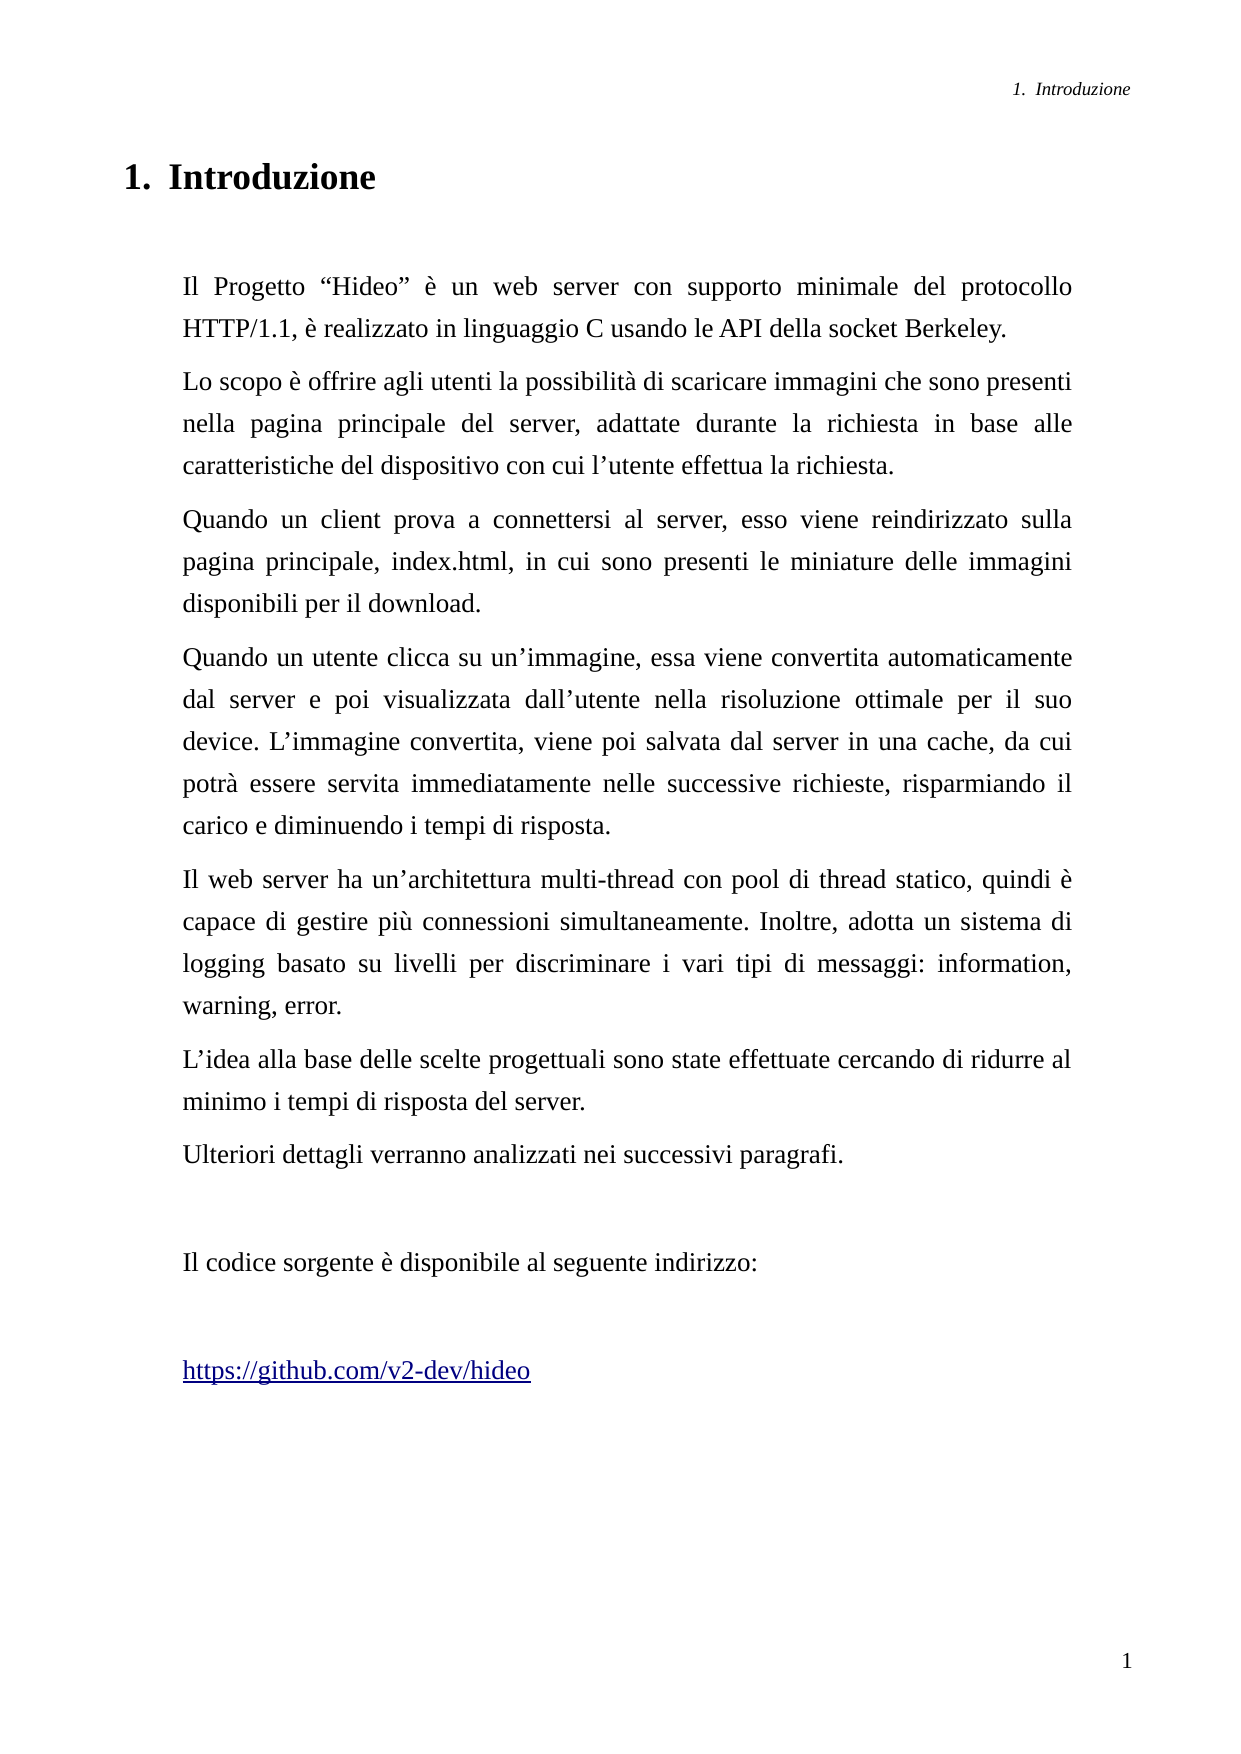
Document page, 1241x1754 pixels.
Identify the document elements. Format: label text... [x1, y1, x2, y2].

text Ulteriori dettagli verranno analizzati nei successivi paragrafi. [182, 1138, 1073, 1170]
text L’idea alla base delle scelte progettuali sono state effettuate cercando di ridurre al minimo i tempi di risposta del server. [182, 1043, 1073, 1116]
text Lo scopo è offrire agli utenti la possibilità di scaricare immagini che sono presenti nella pagina principale del server, adattate durante la richiesta in base alle caratteristiche del dispositivo con cui l’utente effettua la richiesta. [182, 366, 1073, 481]
text Quando un client prova a connettersi al server, esso viene reindirizzato sulla pagina principale, index.html, in cui sono presenti le miniature delle immagini disponibili per il download. [182, 503, 1073, 618]
text Il web server ha un’architettura multi-thread con pool di thread statico, quindi è capace di gestire più connessioni simultaneamente. Inoltre, adotta un sistema di logging basato su livelli per discriminare i vari tipi di messaggi: information, warning, error. [182, 863, 1073, 1020]
text Il codice sorgente è disponibile al seguente indirizzo: [182, 1246, 1073, 1277]
text https://github.com/v2-dev/hideo [182, 1354, 1073, 1385]
text Il Progetto “Hideo” è un web server con supporto minimale del protocollo HTTP/1.1, è realizzato in linguaggio C usando le API della socket Berkeley. [182, 270, 1073, 343]
subtitle Introduzione [123, 154, 1132, 197]
text Quando un utente clicca su un’immagine, essa viene convertita automaticamente dal server e poi visualizzata dall’utente nella risoluzione ottimale per il suo device. L’immagine convertita, viene poi salvata dal server in una cache, da cui potrà essere servita immediatamente nelle successive richieste, risparmiando il carico e diminuendo i tempi di risposta. [182, 641, 1073, 840]
